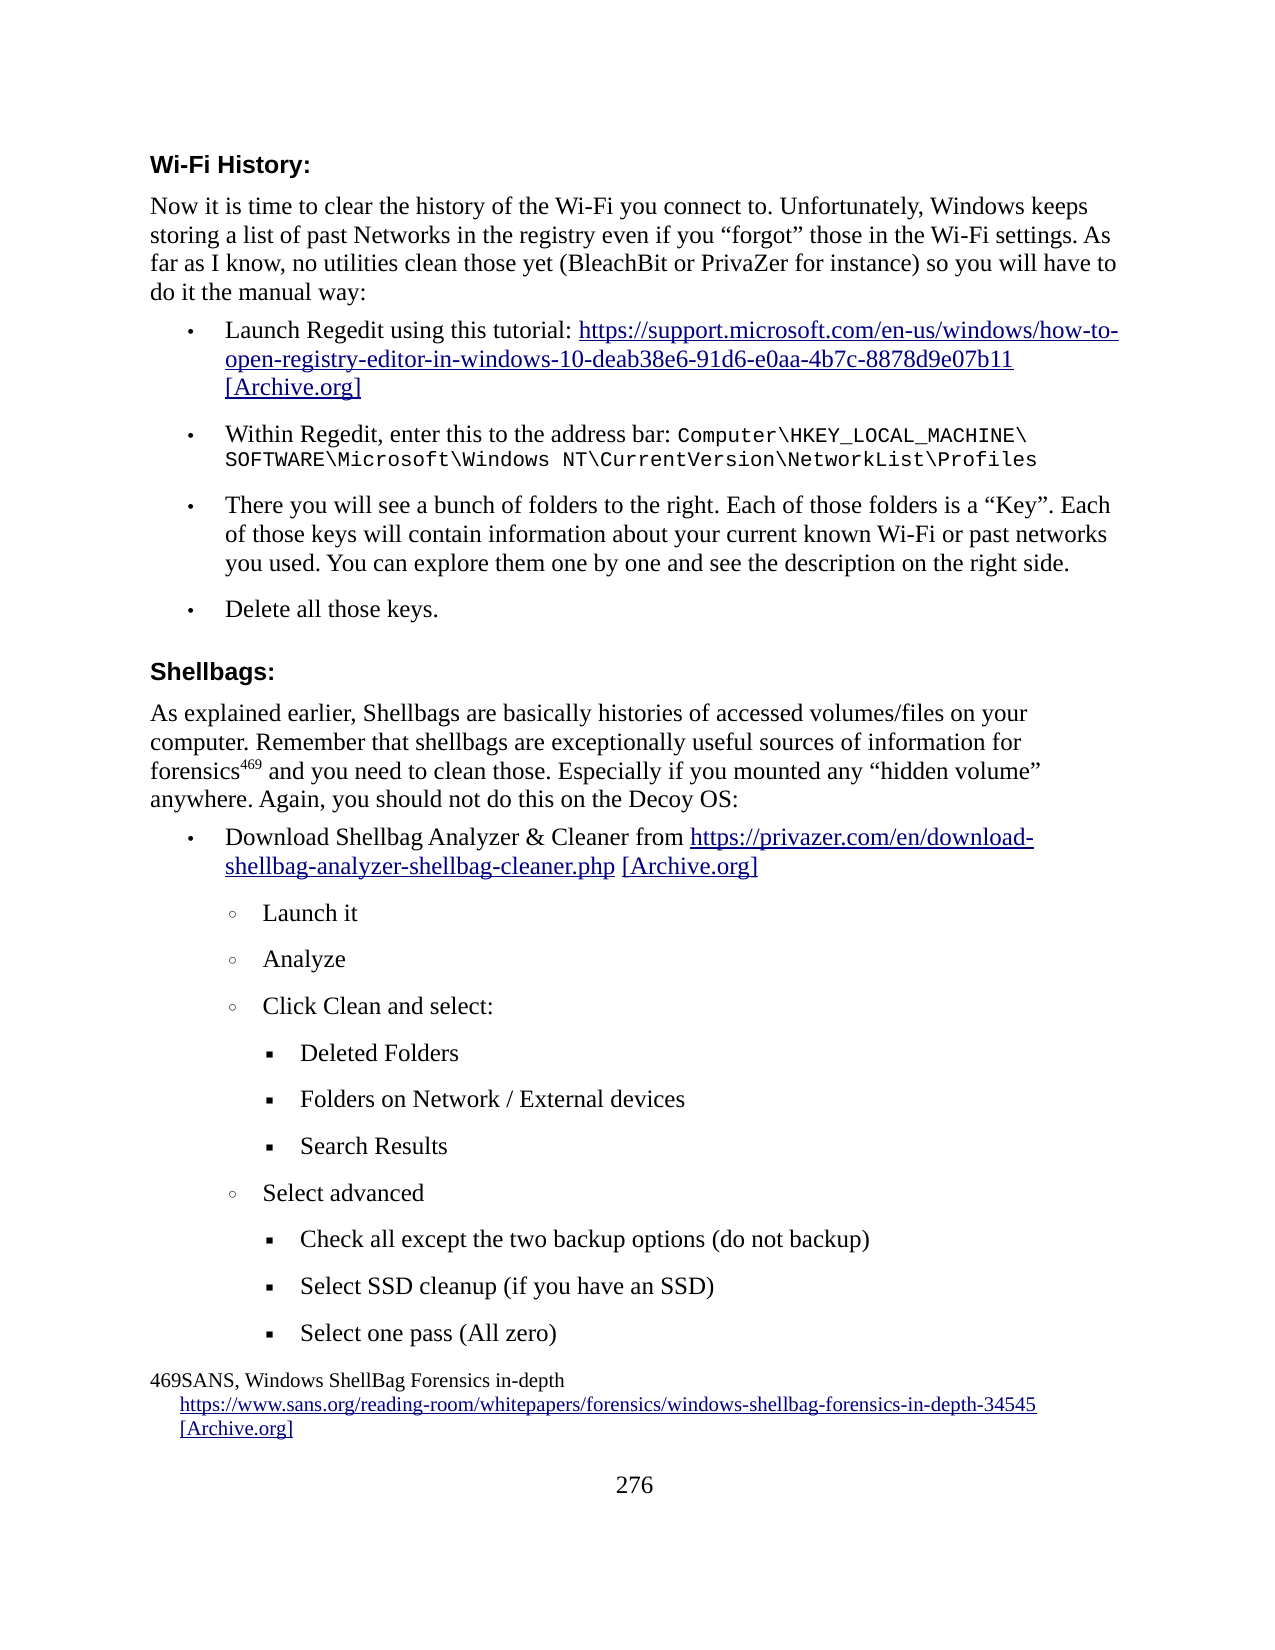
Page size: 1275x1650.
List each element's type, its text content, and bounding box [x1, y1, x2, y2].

list Analyze [225, 944, 1125, 973]
list Click Clean and select: [225, 991, 1125, 1020]
list Deleted Folders [262, 1038, 1125, 1066]
list Folders on Network / External devices [262, 1084, 1125, 1113]
text SANS, Windows ShellBag Forensics in-depth https://www.sans.org/reading-room/whitepapers/forensics/windows-shellbag-forensics-in-depth-34545 [Archive.org] [150, 1368, 1125, 1440]
text As explained earlier, Shellbags are basically histories of accessed volumes/files on your computer. Remember that shellbags are exceptionally useful sources of information for forensics and you need to clean those. Especially if you mounted any “hidden volume” anywhere. Again, you should not do this on the Decoy OS: [150, 698, 1125, 813]
text Now it is time to clear the history of the Wi-Fi you connect to. Unfortunately, Windows keeps storing a list of past Networks in the registry even if you “forgot” those in the Wi-Fi settings. As far as I know, no utilities clean those yet (BleachBit or PrivaZer for instance) so you will have to do it the manual way: [150, 191, 1125, 306]
list Download Shellbag Analyzer & Cleaner from https://privazer.com/en/download-shellbag-analyzer-shellbag-cleaner.php [Archive.org] [187, 822, 1125, 880]
list Select advanced [225, 1178, 1125, 1206]
list Launch it [225, 898, 1125, 926]
list Select SSD cleanup (if you have an SSD) [262, 1271, 1125, 1300]
subtitle Shellbags: [150, 657, 1125, 686]
list Select one pass (All zero) [262, 1318, 1125, 1346]
list Search Results [262, 1131, 1125, 1160]
list Launch Regedit using this tutorial: https://support.microsoft.com/en-us/windows/how-to-open-registry-editor-in-windows-10-deab38e6-91d6-e0aa-4b7c-8878d9e07b11 [Archive.org] [187, 315, 1125, 401]
list Delete all those keys. [187, 594, 1125, 623]
list Check all except the two backup options (do not backup) [262, 1224, 1125, 1253]
list Within Regedit, enter this to the address bar: Computer\HKEY_LOCAL_MACHINE\SOFTWARE\Microsoft\Windows NT\CurrentVersion\NetworkList\Profiles [187, 419, 1125, 472]
list There you will see a bunch of folders to the right. Each of those folders is a “Key”. Each of those keys will contain information about your current known Wi-Fi or past networks you used. You can explore them one by one and see the description on the right side. [187, 490, 1125, 577]
subtitle Wi-Fi History: [150, 150, 1125, 178]
